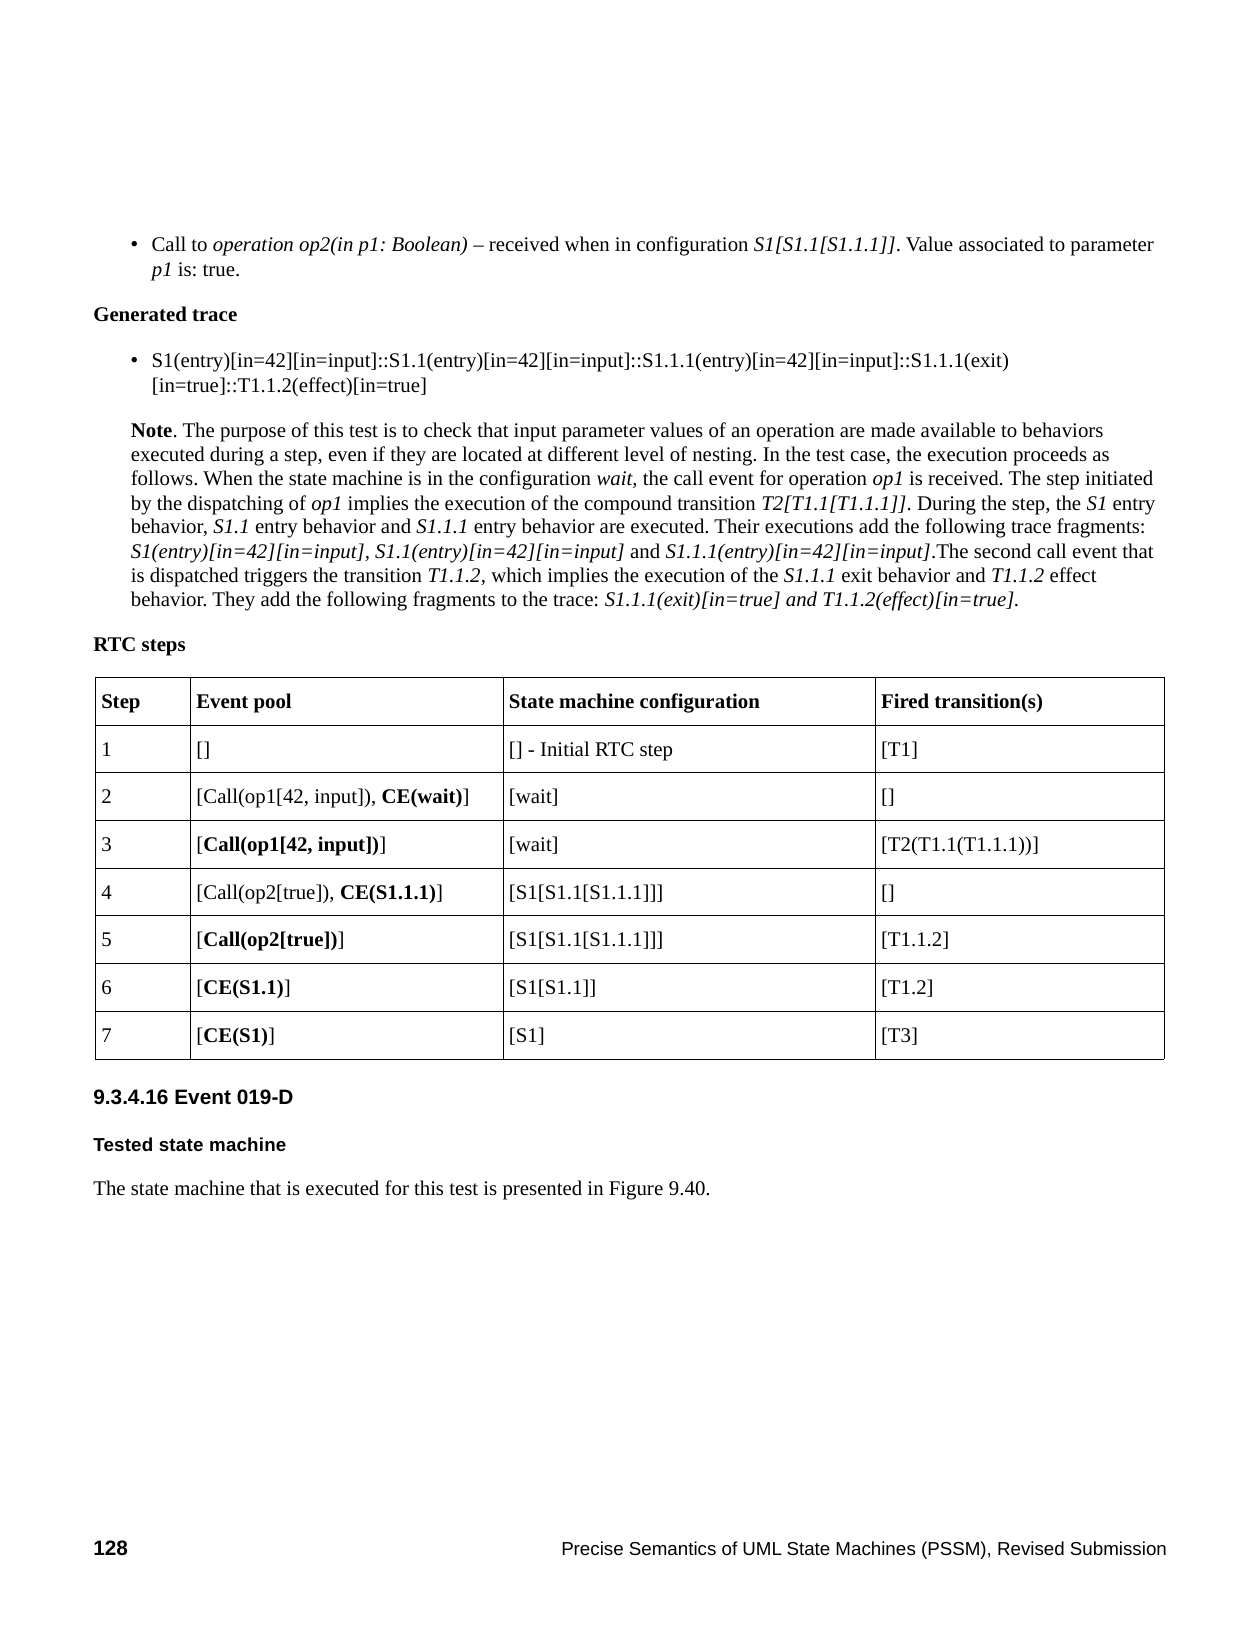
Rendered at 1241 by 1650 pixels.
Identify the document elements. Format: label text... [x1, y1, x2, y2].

table_cell [] - Initial RTC step [504, 726, 875, 772]
list S1(entry)[in=42][in=input]::S1.1(entry)[in=42][in=input]::S1.1.1(entry)[in=42][in=input]::S1.1.1(exit)[in=true]::T1.1.2(effect)[in=true] [131, 347, 1164, 397]
table_header Step [96, 678, 190, 724]
table_cell 2 [96, 773, 190, 820]
text The state machine that is executed for this test is presented in Figure 9.40. [93, 1176, 1164, 1200]
table_cell [S1[S1.1]] [504, 964, 875, 1011]
table_cell [S1] [504, 1012, 875, 1058]
table_cell [T1.1.2] [876, 916, 1164, 963]
table_cell [T1.2] [876, 964, 1164, 1011]
table_cell [T3] [876, 1012, 1164, 1058]
table_cell [] [876, 869, 1164, 915]
table_header Fired transition(s) [876, 678, 1164, 724]
table_cell [T1] [876, 726, 1164, 772]
text RTC steps [93, 632, 1164, 656]
table_cell [Call(op1[42, input]), CE(wait)] [191, 773, 503, 820]
table_cell 4 [96, 869, 190, 915]
table_header Event pool [191, 678, 503, 724]
table_cell [Call(op2[true]), CE(S1.1.1)] [191, 869, 503, 915]
table_cell [Call(op1[42, input])] [191, 821, 503, 868]
table_cell 3 [96, 821, 190, 868]
table_cell 7 [96, 1012, 190, 1058]
table_cell 6 [96, 964, 190, 1011]
table_cell [S1[S1.1[S1.1.1]]] [504, 916, 875, 963]
text Generated trace [93, 302, 1164, 326]
table_cell [S1[S1.1[S1.1.1]]] [504, 869, 875, 915]
table_cell 5 [96, 916, 190, 963]
table_cell [wait] [504, 821, 875, 868]
list Call to operation op2(in p1: Boolean) – received when in configuration S1[S1.1[S1.1.1]]. Value associated to parameter p1 is: true. [131, 231, 1164, 281]
table_cell [CE(S1)] [191, 1012, 503, 1058]
table_cell [wait] [504, 773, 875, 820]
table_cell 1 [96, 726, 190, 772]
subtitle Tested state machine [93, 1134, 1164, 1155]
table_cell [Call(op2[true])] [191, 916, 503, 963]
subtitle Event 019-D [93, 1084, 1164, 1109]
text Note. The purpose of this test is to check that input parameter values of an operation are made available to behaviors executed during a step, even if they are located at different level of nesting. In the test case, the execution proceeds as follows. When the state machine is in the configuration wait, the call event for operation op1 is received. The step initiated by the dispatching of op1 implies the execution of the compound transition T2[T1.1[T1.1.1]]. During the step, the S1 entry behavior, S1.1 entry behavior and S1.1.1 entry behavior are executed. Their executions add the following trace fragments: S1(entry)[in=42][in=input], S1.1(entry)[in=42][in=input] and S1.1.1(entry)[in=42][in=input].The second call event that is dispatched triggers the transition T1.1.2, which implies the execution of the S1.1.1 exit behavior and T1.1.2 effect behavior. They add the following fragments to the trace: S1.1.1(exit)[in=true] and T1.1.2(effect)[in=true]. [131, 418, 1164, 611]
table_cell [] [191, 726, 503, 772]
table_cell [CE(S1.1)] [191, 964, 503, 1011]
table_cell [T2(T1.1(T1.1.1))] [876, 821, 1164, 868]
table_cell [] [876, 773, 1164, 820]
table_header State machine configuration [504, 678, 875, 724]
